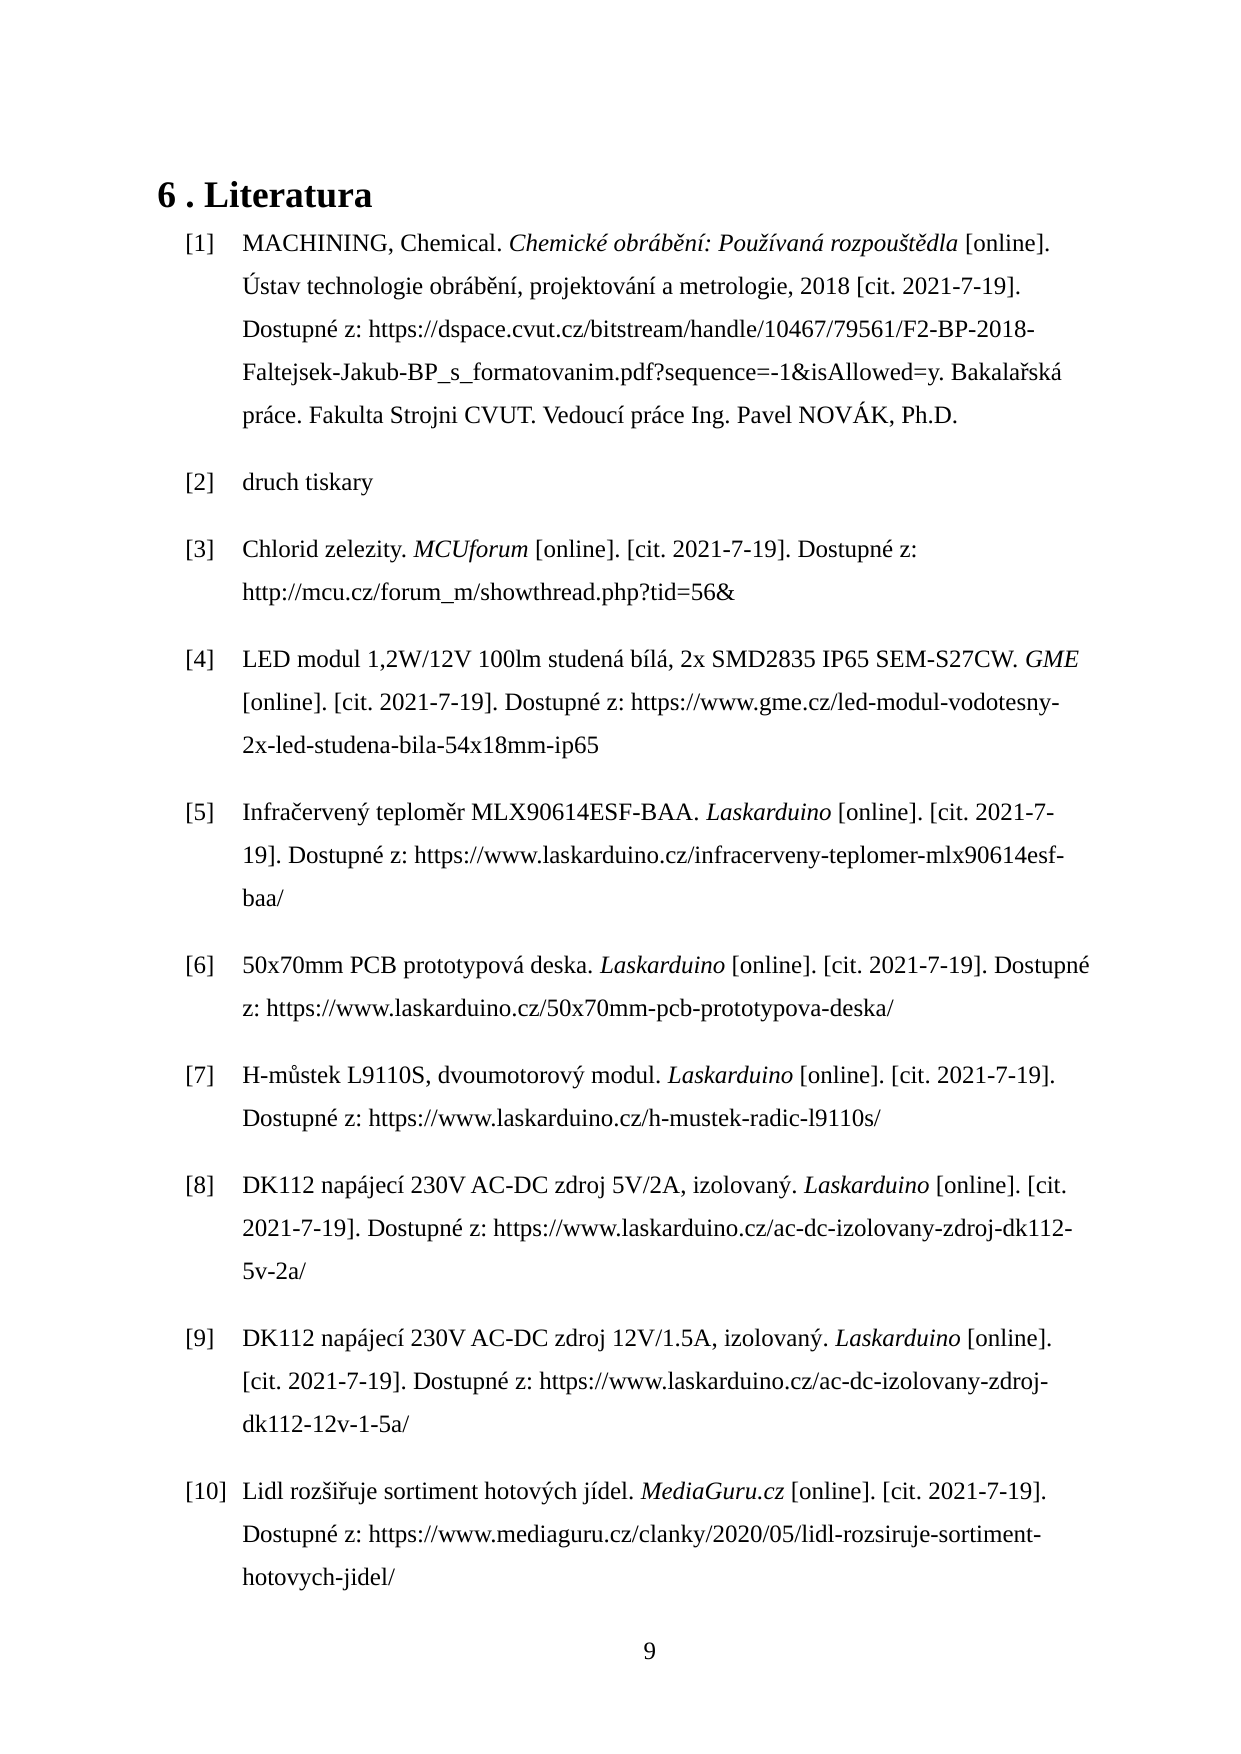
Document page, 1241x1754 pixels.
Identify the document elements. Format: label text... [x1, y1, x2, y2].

list 50x70mm PCB prototypová deska. Laskarduino [online]. [cit. 2021-7-19]. Dostupné z: https://www.laskarduino.cz/50x70mm-pcb-prototypova-deska/ [185, 950, 1093, 1022]
list MACHINING, Chemical. Chemické obrábění: Používaná rozpouštědla [online]. Ústav technologie obrábění, projektování a metrologie, 2018 [cit. 2021-7-19]. Dostupné z: https://dspace.cvut.cz/bitstream/handle/10467/79561/F2-BP-2018-Faltejsek-Jakub-BP_s_formatovanim.pdf?sequence=-1&isAllowed=y. Bakalařská práce. Fakulta Strojni CVUT. Vedoucí práce Ing. Pavel NOVÁK, Ph.D. [185, 228, 1093, 429]
list DK112 napájecí 230V AC-DC zdroj 12V/1.5A, izolovaný. Laskarduino [online]. [cit. 2021-7-19]. Dostupné z: https://www.laskarduino.cz/ac-dc-izolovany-zdroj-dk112-12v-1-5a/ [185, 1323, 1093, 1438]
list DK112 napájecí 230V AC-DC zdroj 5V/2A, izolovaný. Laskarduino [online]. [cit. 2021-7-19]. Dostupné z: https://www.laskarduino.cz/ac-dc-izolovany-zdroj-dk112-5v-2a/ [185, 1170, 1093, 1285]
list Infračervený teploměr MLX90614ESF-BAA. Laskarduino [online]. [cit. 2021-7-19]. Dostupné z: https://www.laskarduino.cz/infracerveny-teplomer-mlx90614esf-baa/ [185, 797, 1093, 912]
list Chlorid zelezity. MCUforum [online]. [cit. 2021-7-19]. Dostupné z: http://mcu.cz/forum_m/showthread.php?tid=56& [185, 534, 1093, 606]
list Lidl rozšiřuje sortiment hotových jídel. MediaGuru.cz [online]. [cit. 2021-7-19]. Dostupné z: https://www.mediaguru.cz/clanky/2020/05/lidl-rozsiruje-sortiment-hotovych-jidel/ [185, 1476, 1093, 1591]
subtitle Literatura [148, 172, 1093, 216]
list druch tiskary [185, 467, 1093, 496]
list H-můstek L9110S, dvoumotorový modul. Laskarduino [online]. [cit. 2021-7-19]. Dostupné z: https://www.laskarduino.cz/h-mustek-radic-l9110s/ [185, 1060, 1093, 1132]
list LED modul 1,2W/12V 100lm studená bílá, 2x SMD2835 IP65 SEM-S27CW. GME [online]. [cit. 2021-7-19]. Dostupné z: https://www.gme.cz/led-modul-vodotesny-2x-led-studena-bila-54x18mm-ip65 [185, 644, 1093, 759]
